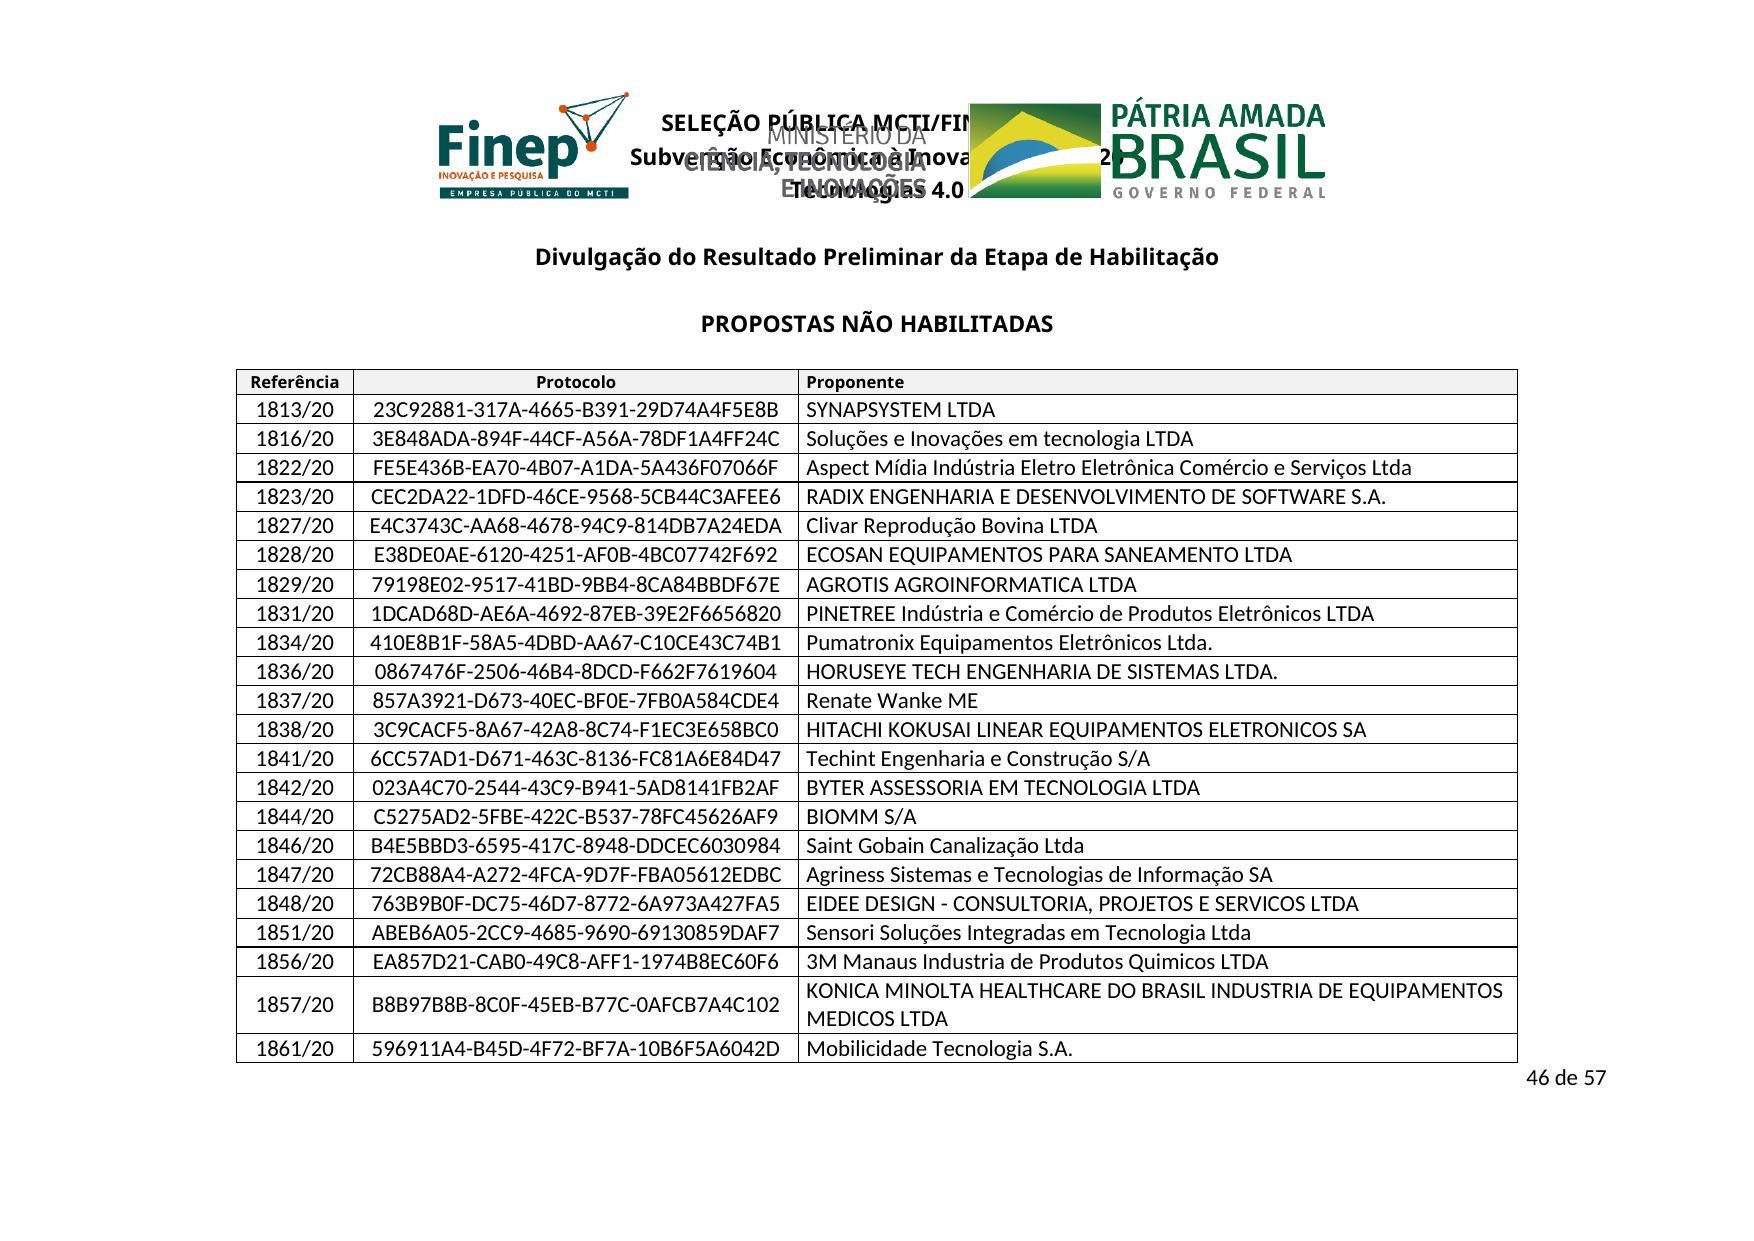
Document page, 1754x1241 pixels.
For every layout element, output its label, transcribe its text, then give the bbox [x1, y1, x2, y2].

table_cell 1837/20 [237, 686, 353, 714]
table_cell 1842/20 [237, 773, 353, 801]
table_cell RADIX ENGENHARIA E DESENVOLVIMENTO DE SOFTWARE S.A. [799, 483, 1517, 511]
table_cell Clivar Reprodução Bovina LTDA [799, 512, 1517, 539]
table_cell 1847/20 [237, 860, 353, 888]
table_cell CEC2DA22-1DFD-46CE-9568-5CB44C3AFEE6 [354, 483, 798, 511]
table_cell PINETREE Indústria e Comércio de Produtos Eletrônicos LTDA [799, 599, 1517, 627]
table_cell 1861/20 [237, 1034, 353, 1062]
table_cell HORUSEYE TECH ENGENHARIA DE SISTEMAS LTDA. [799, 657, 1517, 685]
table_cell B4E5BBD3-6595-417C-8948-DDCEC6030984 [354, 831, 798, 859]
table_cell 023A4C70-2544-43C9-B941-5AD8141FB2AF [354, 773, 798, 801]
table_cell 763B9B0F-DC75-46D7-8772-6A973A427FA5 [354, 889, 798, 917]
table_header Proponente [799, 370, 1517, 394]
table_cell 1829/20 [237, 570, 353, 598]
table_cell 1836/20 [237, 657, 353, 685]
table_cell 596911A4-B45D-4F72-BF7A-10B6F5A6042D [354, 1034, 798, 1062]
table_cell 1844/20 [237, 802, 353, 830]
table_cell 1816/20 [237, 424, 353, 452]
table_cell EA857D21-CAB0-49C8-AFF1-1974B8EC60F6 [354, 948, 798, 976]
table_cell 6CC57AD1-D671-463C-8136-FC81A6E84D47 [354, 744, 798, 772]
table_cell 1851/20 [237, 919, 353, 946]
table_cell AGROTIS AGROINFORMATICA LTDA [799, 570, 1517, 598]
table_cell BYTER ASSESSORIA EM TECNOLOGIA LTDA [799, 773, 1517, 801]
table_cell 0867476F-2506-46B4-8DCD-F662F7619604 [354, 657, 798, 685]
table_cell EIDEE DESIGN - CONSULTORIA, PROJETOS E SERVICOS LTDA [799, 889, 1517, 917]
table_cell FE5E436B-EA70-4B07-A1DA-5A436F07066F [354, 454, 798, 481]
table_cell 3M Manaus Industria de Produtos Quimicos LTDA [799, 948, 1517, 976]
table_cell ABEB6A05-2CC9-4685-9690-69130859DAF7 [354, 919, 798, 946]
table_cell BIOMM S/A [799, 802, 1517, 830]
table_cell Mobilicidade Tecnologia S.A. [799, 1034, 1517, 1062]
table_cell 79198E02-9517-41BD-9BB4-8CA84BBDF67E [354, 570, 798, 598]
table_cell Sensori Soluções Integradas em Tecnologia Ltda [799, 919, 1517, 946]
table_cell 857A3921-D673-40EC-BF0E-7FB0A584CDE4 [354, 686, 798, 714]
table_cell Soluções e Inovações em tecnologia LTDA [799, 424, 1517, 452]
table_cell 3E848ADA-894F-44CF-A56A-78DF1A4FF24C [354, 424, 798, 452]
table_cell 1834/20 [237, 628, 353, 656]
table_cell 1823/20 [237, 483, 353, 511]
table_cell 1831/20 [237, 599, 353, 627]
table_cell Pumatronix Equipamentos Eletrônicos Ltda. [799, 628, 1517, 656]
table_cell Renate Wanke ME [799, 686, 1517, 714]
table_header Protocolo [354, 370, 798, 394]
table_cell 1DCAD68D-AE6A-4692-87EB-39E2F6656820 [354, 599, 798, 627]
table_cell 1841/20 [237, 744, 353, 772]
table_cell B8B97B8B-8C0F-45EB-B77C-0AFCB7A4C102 [354, 977, 798, 1033]
table_cell 1828/20 [237, 541, 353, 569]
table_cell 72CB88A4-A272-4FCA-9D7F-FBA05612EDBC [354, 860, 798, 888]
table_cell KONICA MINOLTA HEALTHCARE DO BRASIL INDUSTRIA DE EQUIPAMENTOS MEDICOS LTDA [799, 977, 1517, 1033]
table_cell 1822/20 [237, 454, 353, 481]
table_cell Saint Gobain Canalização Ltda [799, 831, 1517, 859]
table_cell 3C9CACF5-8A67-42A8-8C74-F1EC3E658BC0 [354, 715, 798, 743]
table_cell Aspect Mídia Indústria Eletro Eletrônica Comércio e Serviços Ltda [799, 454, 1517, 481]
table_cell E4C3743C-AA68-4678-94C9-814DB7A24EDA [354, 512, 798, 539]
table_cell Techint Engenharia e Construção S/A [799, 744, 1517, 772]
table_cell Agriness Sistemas e Tecnologias de Informação SA [799, 860, 1517, 888]
table_cell 1827/20 [237, 512, 353, 539]
table_cell C5275AD2-5FBE-422C-B537-78FC45626AF9 [354, 802, 798, 830]
table_cell 1813/20 [237, 395, 353, 423]
table_cell 1856/20 [237, 948, 353, 976]
table_cell E38DE0AE-6120-4251-AF0B-4BC07742F692 [354, 541, 798, 569]
table_cell 1848/20 [237, 889, 353, 917]
table_cell SYNAPSYSTEM LTDA [799, 395, 1517, 423]
table_cell ECOSAN EQUIPAMENTOS PARA SANEAMENTO LTDA [799, 541, 1517, 569]
table_cell 1846/20 [237, 831, 353, 859]
table_cell 23C92881-317A-4665-B391-29D74A4F5E8B [354, 395, 798, 423]
table_cell 410E8B1F-58A5-4DBD-AA67-C10CE43C74B1 [354, 628, 798, 656]
table_cell 1838/20 [237, 715, 353, 743]
table_cell HITACHI KOKUSAI LINEAR EQUIPAMENTOS ELETRONICOS SA [799, 715, 1517, 743]
table_header Referência [237, 370, 353, 394]
table_cell 1857/20 [237, 977, 353, 1033]
